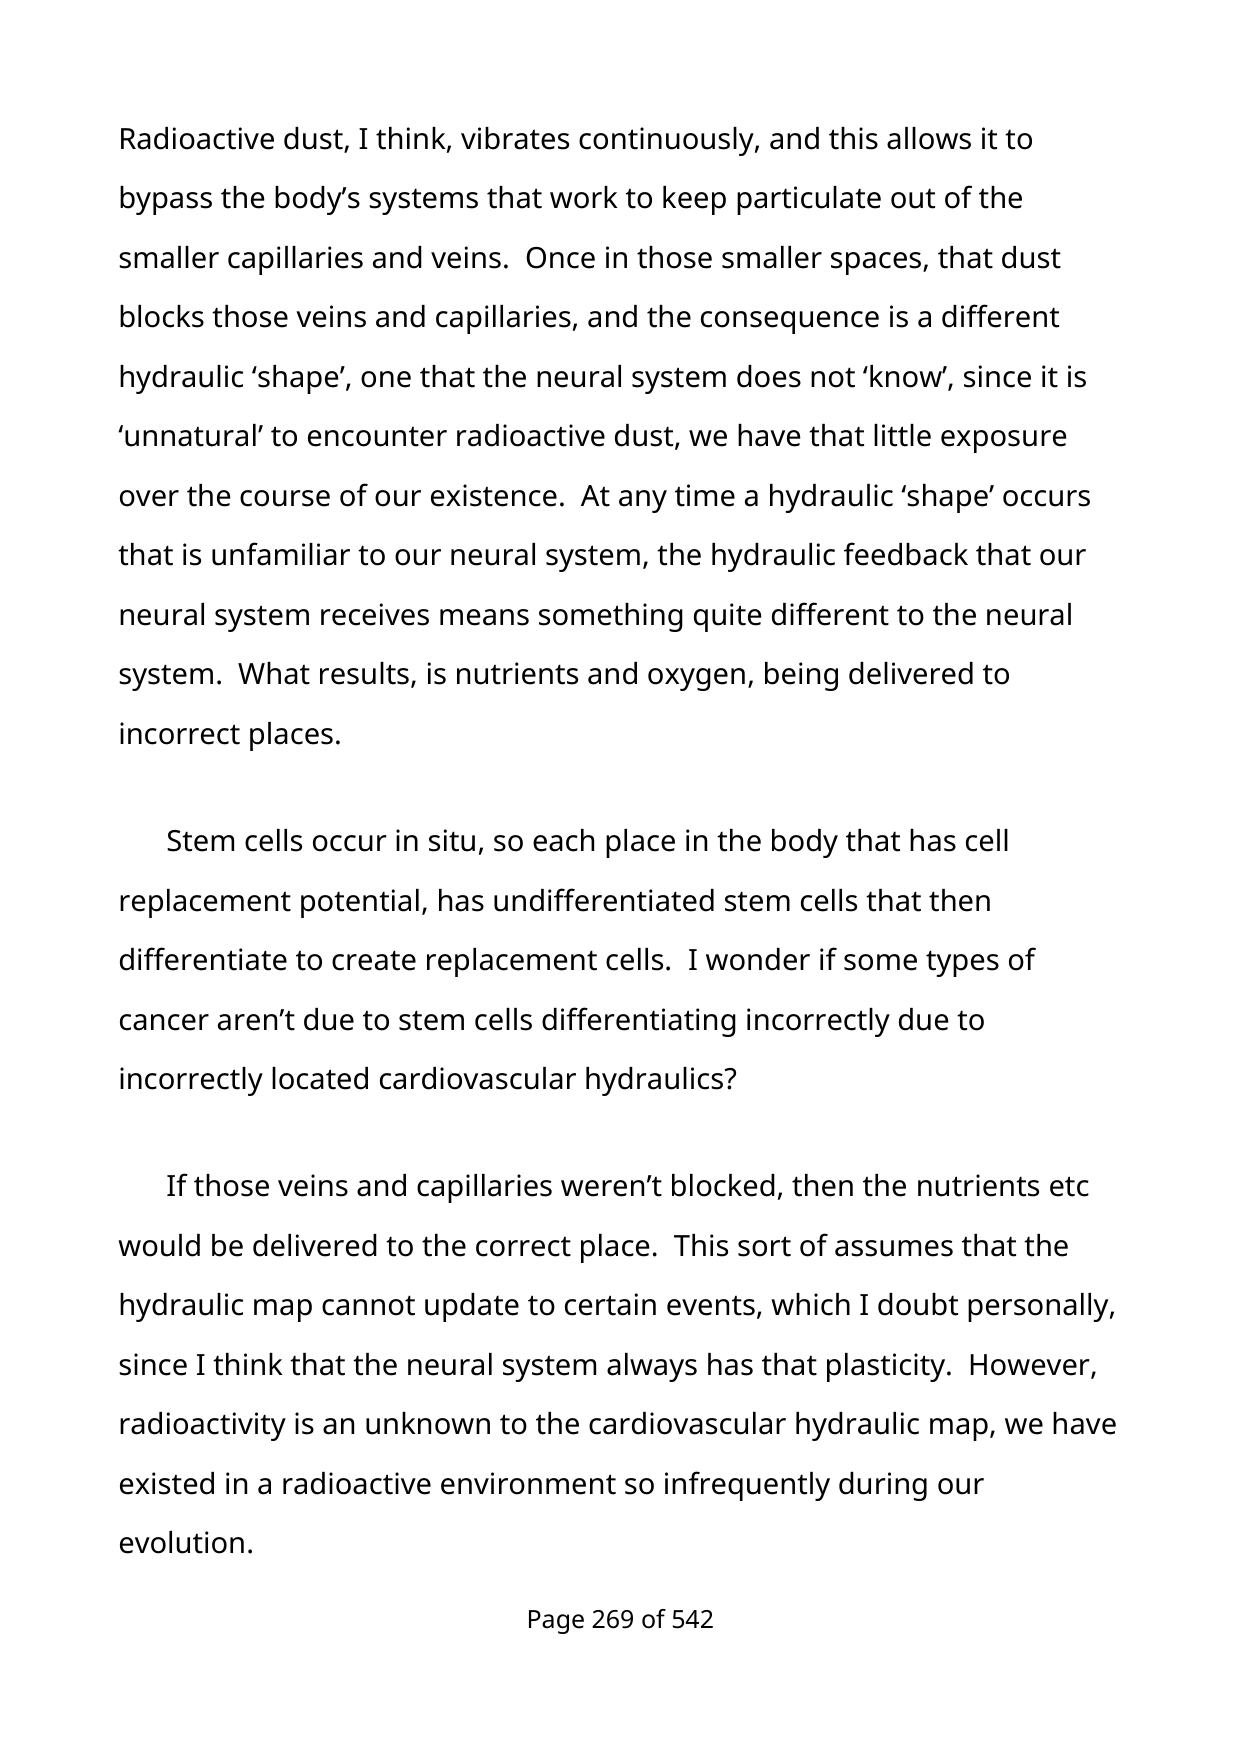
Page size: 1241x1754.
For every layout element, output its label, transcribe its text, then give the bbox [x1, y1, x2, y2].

text Stem cells occur in situ, so each place in the body that has cell replacement potential, has undifferentiated stem cells that then differentiate to create replacement cells. I wonder if some types of cancer aren’t due to stem cells differentiating incorrectly due to incorrectly located cardiovascular hydraulics? [118, 820, 1122, 1098]
text Radioactive dust, I think, vibrates continuously, and this allows it to bypass the body’s systems that work to keep particulate out of the smaller capillaries and veins. Once in those smaller spaces, that dust blocks those veins and capillaries, and the consequence is a different hydraulic ‘shape’, one that the neural system does not ‘know’, since it is ‘unnatural’ to encounter radioactive dust, we have that little exposure over the course of our existence. At any time a hydraulic ‘shape’ occurs that is unfamiliar to our neural system, the hydraulic feedback that our neural system receives means something quite different to the neural system. What results, is nutrients and oxygen, being delivered to incorrect places. [118, 118, 1122, 753]
text If those veins and capillaries weren’t blocked, then the nutrients etc would be delivered to the correct place. This sort of assumes that the hydraulic map cannot update to certain events, which I doubt personally, since I think that the neural system always has that plasticity. However, radioactivity is an unknown to the cardiovascular hydraulic map, we have existed in a radioactive environment so infrequently during our evolution. [118, 1166, 1122, 1562]
